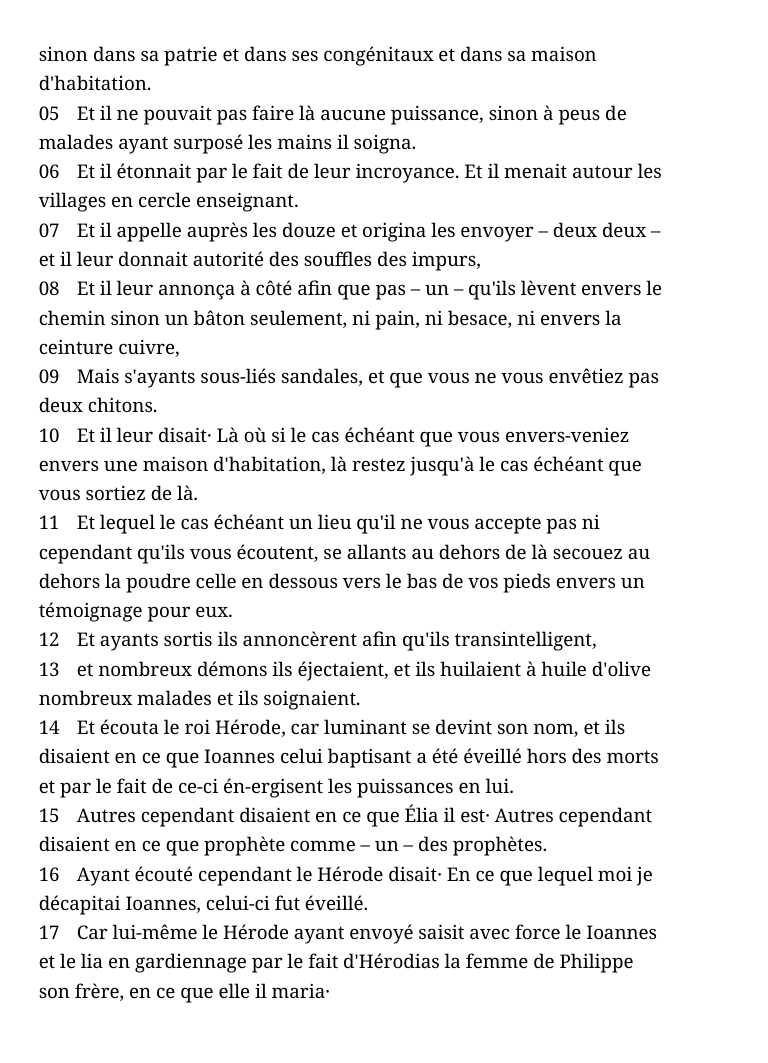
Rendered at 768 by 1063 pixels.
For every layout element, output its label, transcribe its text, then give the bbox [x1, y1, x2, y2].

text sinon dans sa patrie et dans ses congénitaux et dans sa maison d'habitation. 05 Et il ne pouvait pas faire là aucune puissance, sinon à peus de malades ayant surposé les mains il soigna. 06 Et il étonnait par le fait de leur incroyance. Et il menait autour les villages en cercle enseignant. 07 Et il appelle auprès les douze et origina les envoyer – deux deux – et il leur donnait autorité des souffles des impurs, 08 Et il leur annonça à côté afin que pas – un – qu'ils lèvent envers le chemin sinon un bâton seulement, ni pain, ni besace, ni envers la ceinture cuivre, 09 Mais s'ayants sous-liés sandales, et que vous ne vous envêtiez pas deux chitons. 10 Et il leur disait· Là où si le cas échéant que vous envers-veniez envers une maison d'habitation, là restez jusqu'à le cas échéant que vous sortiez de là. 11 Et lequel le cas échéant un lieu qu'il ne vous accepte pas ni cependant qu'ils vous écoutent, se allants au dehors de là secouez au dehors la poudre celle en dessous vers le bas de vos pieds envers un témoignage pour eux. 12 Et ayants sortis ils annoncèrent afin qu'ils transintelligent, 13 et nombreux démons ils éjectaient, et ils huilaient à huile d'olive nombreux malades et ils soignaient. 14 Et écouta le roi Hérode, car luminant se devint son nom, et ils disaient en ce que Ioannes celui baptisant a été éveillé hors des morts et par le fait de ce-ci én-ergisent les puissances en lui. 15 Autres cependant disaient en ce que Élia il est· Autres cependant disaient en ce que prophète comme – un – des prophètes. 16 Ayant écouté cependant le Hérode disait· En ce que lequel moi je décapitai Ioannes, celui-ci fut éveillé. 17 Car lui-même le Hérode ayant envoyé saisit avec force le Ioannes et le lia en gardiennage par le fait d'Hérodias la femme de Philippe son frère, en ce que elle il maria· [38, 41, 667, 1003]
